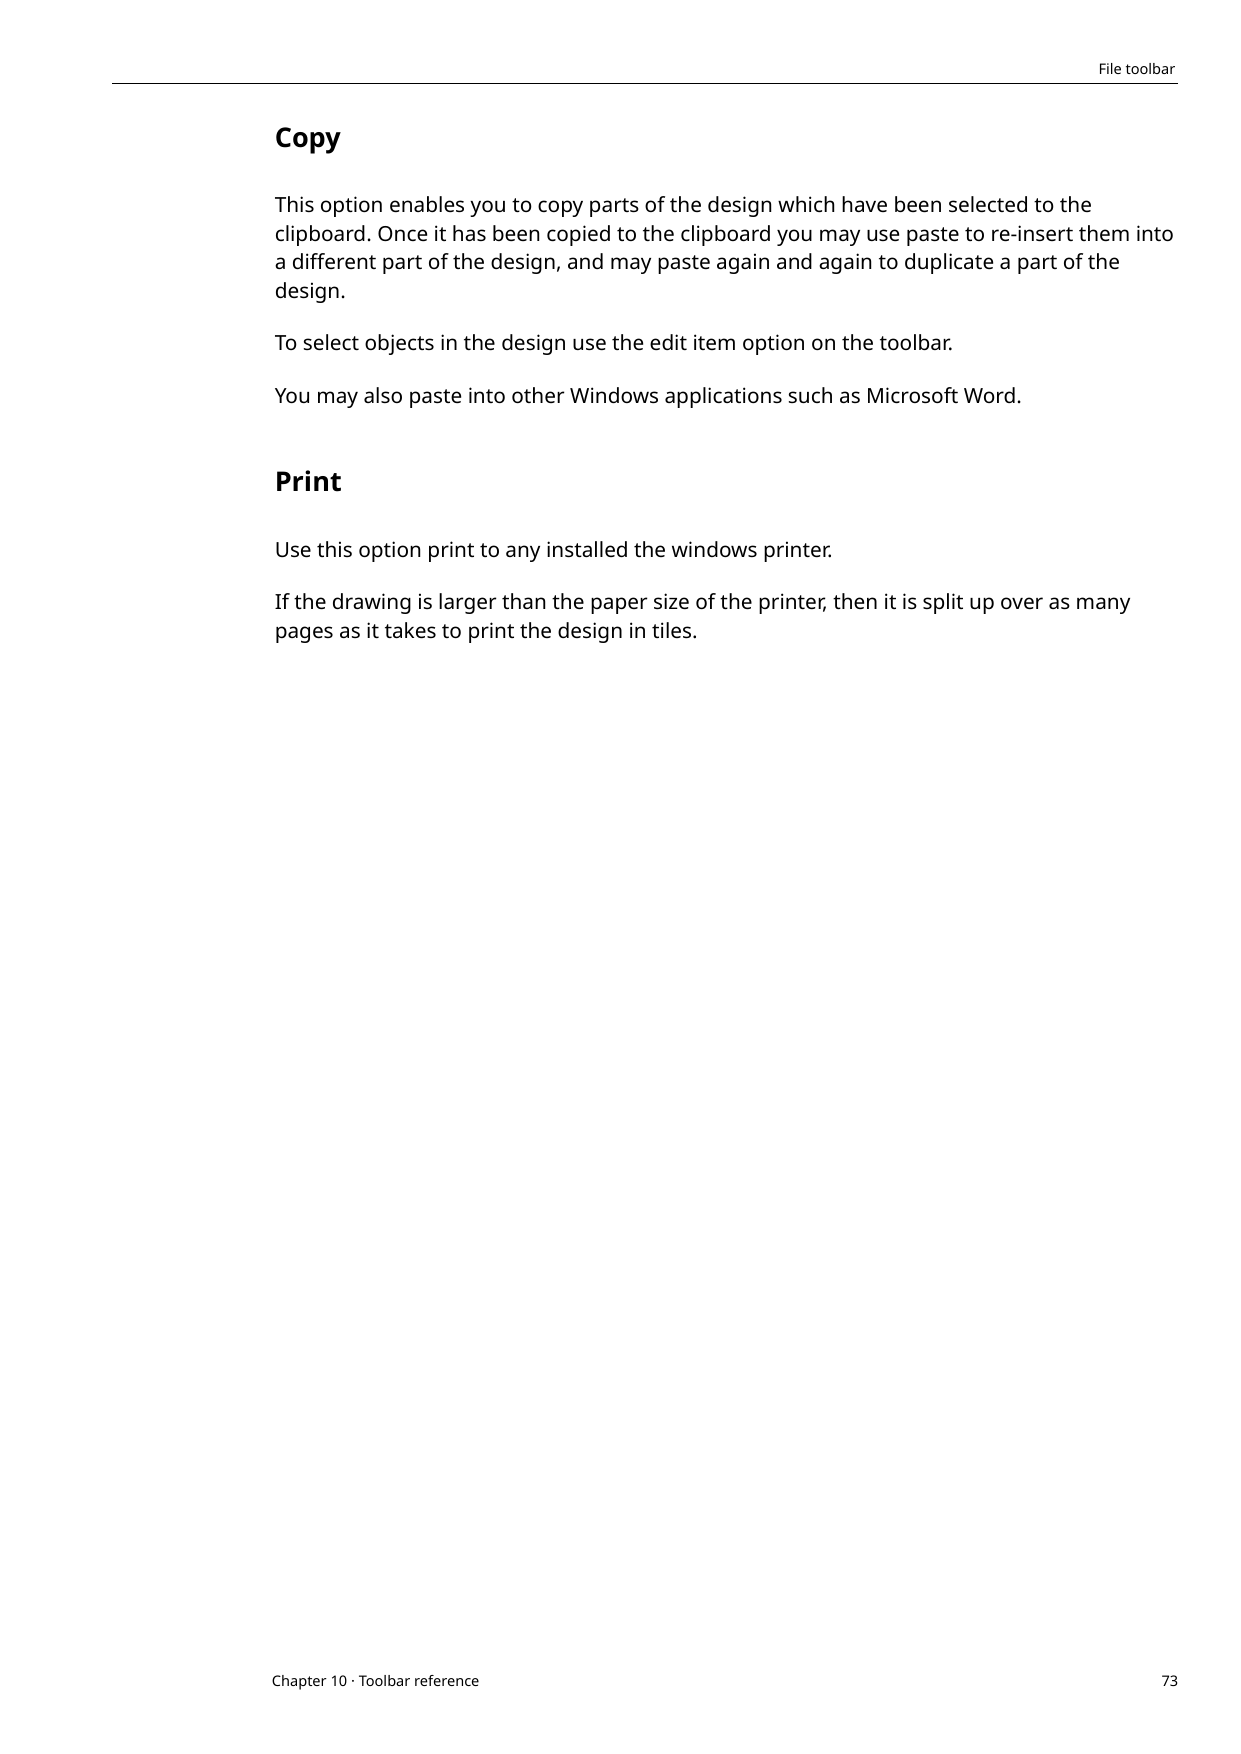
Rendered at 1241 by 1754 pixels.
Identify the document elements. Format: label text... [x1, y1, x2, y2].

text To select objects in the design use the edit item option on the toolbar. [274, 328, 1178, 357]
subtitle Copy [274, 118, 1178, 155]
text This option enables you to copy parts of the design which have been selected to the clipboard. Once it has been copied to the clipboard you may use paste to re-insert them into a different part of the design, and may paste again and again to duplicate a part of the design. [274, 191, 1178, 304]
subtitle Print [274, 462, 1178, 499]
text If the drawing is larger than the paper size of the printer, then it is split up over as many pages as it takes to print the design in tiles. [274, 587, 1178, 644]
text You may also paste into other Windows applications such as Microsoft Word. [274, 381, 1178, 409]
text Use this option print to any installed the windows printer. [274, 535, 1178, 563]
